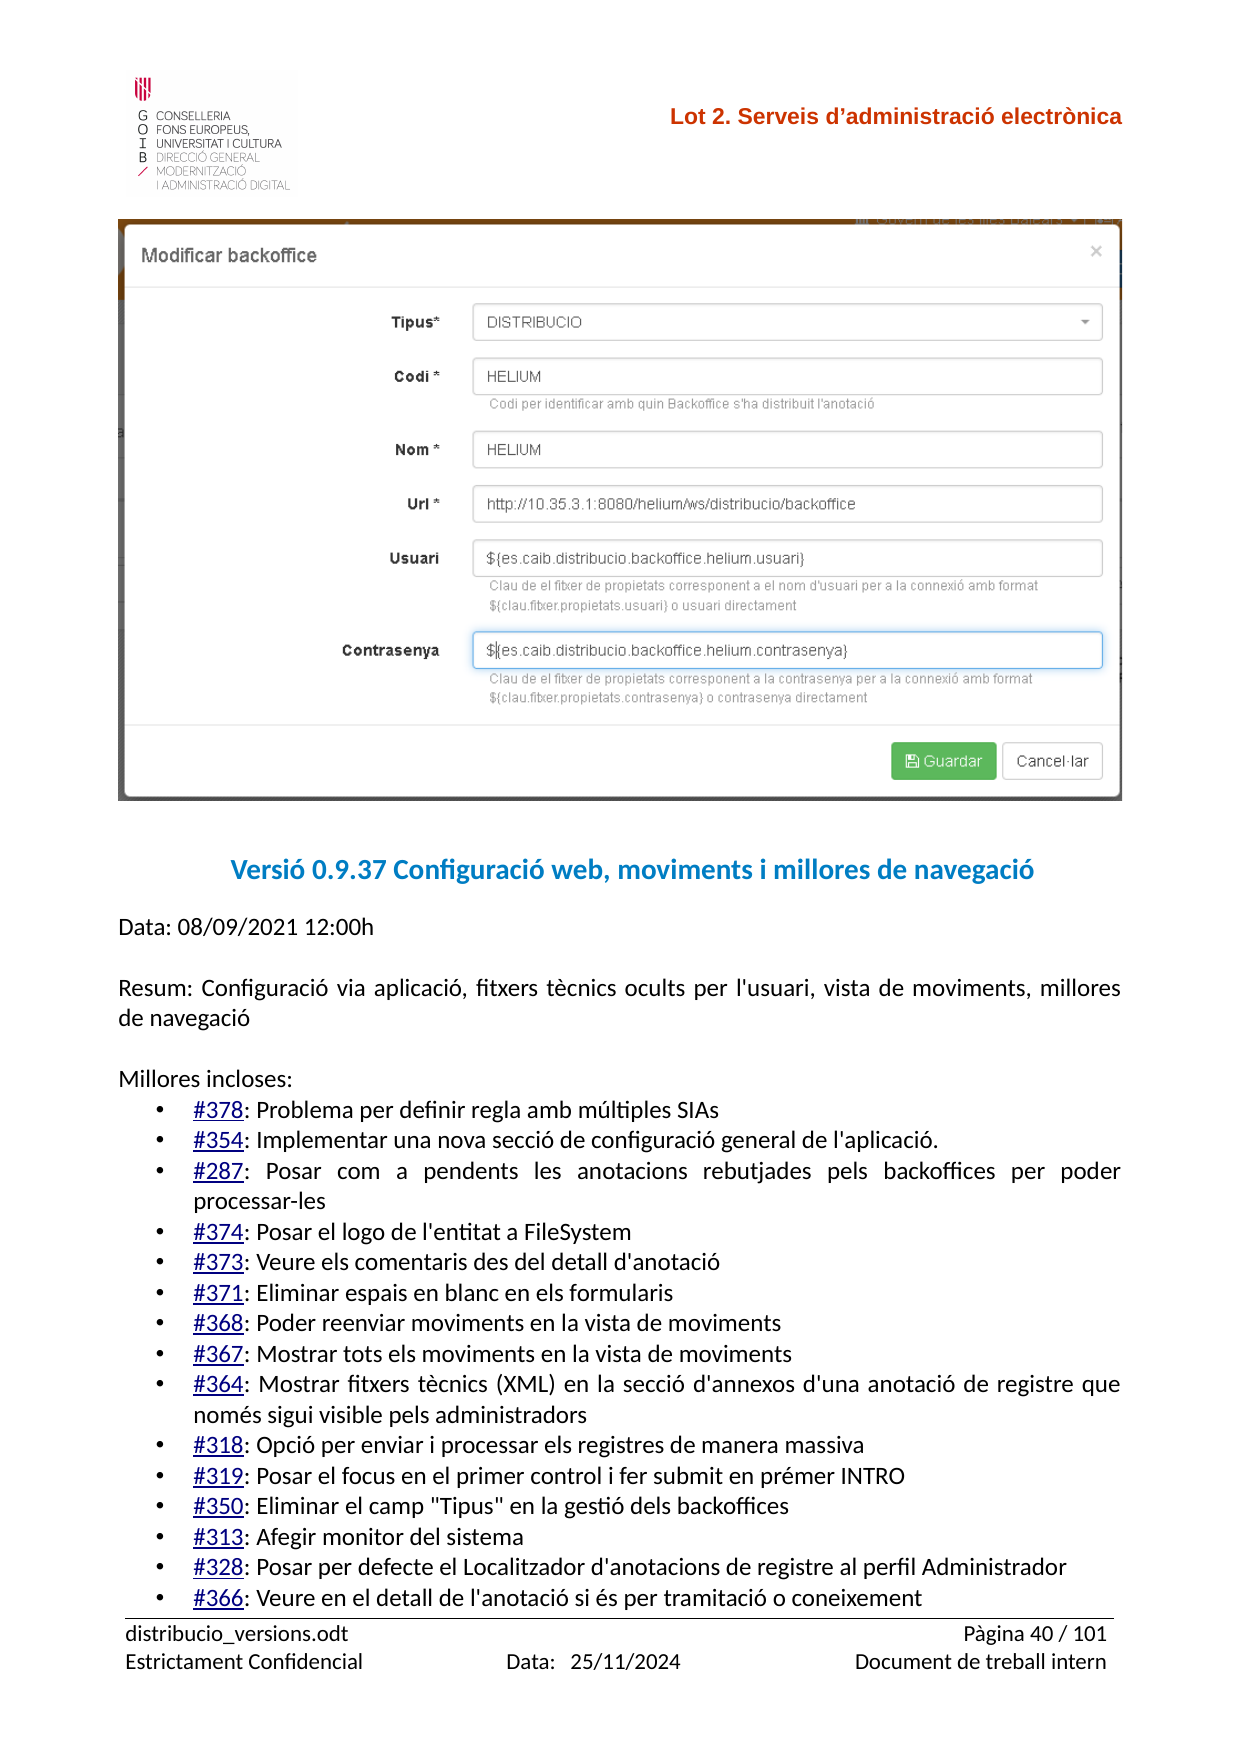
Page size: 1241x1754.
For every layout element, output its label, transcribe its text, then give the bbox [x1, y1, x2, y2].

list #287: Posar com a pendents les anotacions rebutjades pels backoffices per poder processar-les [156, 1155, 1122, 1216]
list #313: Afegir monitor del sistema [156, 1521, 1122, 1552]
list #354: Implementar una nova secció de configuració general de l'aplicació. [156, 1124, 1122, 1155]
text Data: 08/09/2021 12:00h [118, 911, 1122, 941]
list #350: Eliminar el camp "Tipus" en la gestió dels backoffices [156, 1491, 1122, 1521]
list #364: Mostrar fitxers tècnics (XML) en la secció d'annexos d'una anotació de registre que només sigui visible pels administradors [156, 1368, 1122, 1429]
list #368: Poder reenviar moviments en la vista de moviments [156, 1307, 1122, 1338]
list #371: Eliminar espais en blanc en els formularis [156, 1277, 1122, 1307]
list #366: Veure en el detall de l'anotació si és per tramitació o coneixement [156, 1582, 1122, 1613]
text Resum: Configuració via aplicació, fitxers tècnics ocults per l'usuari, vista de moviments, millores de navegació [118, 972, 1122, 1033]
subtitle Versió 0.9.37 Configuració web, moviments i millores de navegació [153, 851, 1122, 887]
list #373: Veure els comentaris des del detall d'anotació [156, 1246, 1122, 1277]
list #318: Opció per enviar i processar els registres de manera massiva [156, 1429, 1122, 1460]
text Millores incloses: [118, 1063, 1122, 1094]
list #367: Mostrar tots els moviments en la vista de moviments [156, 1338, 1122, 1368]
picture [118, 219, 1123, 801]
list #328: Posar per defecte el Localitzador d'anotacions de registre al perfil Administrador [156, 1552, 1122, 1582]
list #374: Posar el logo de l'entitat a FileSystem [156, 1216, 1122, 1246]
list #319: Posar el focus en el primer control i fer submit en prémer INTRO [156, 1460, 1122, 1491]
picture [126, 70, 299, 197]
list #378: Problema per definir regla amb múltiples SIAs [156, 1094, 1122, 1124]
